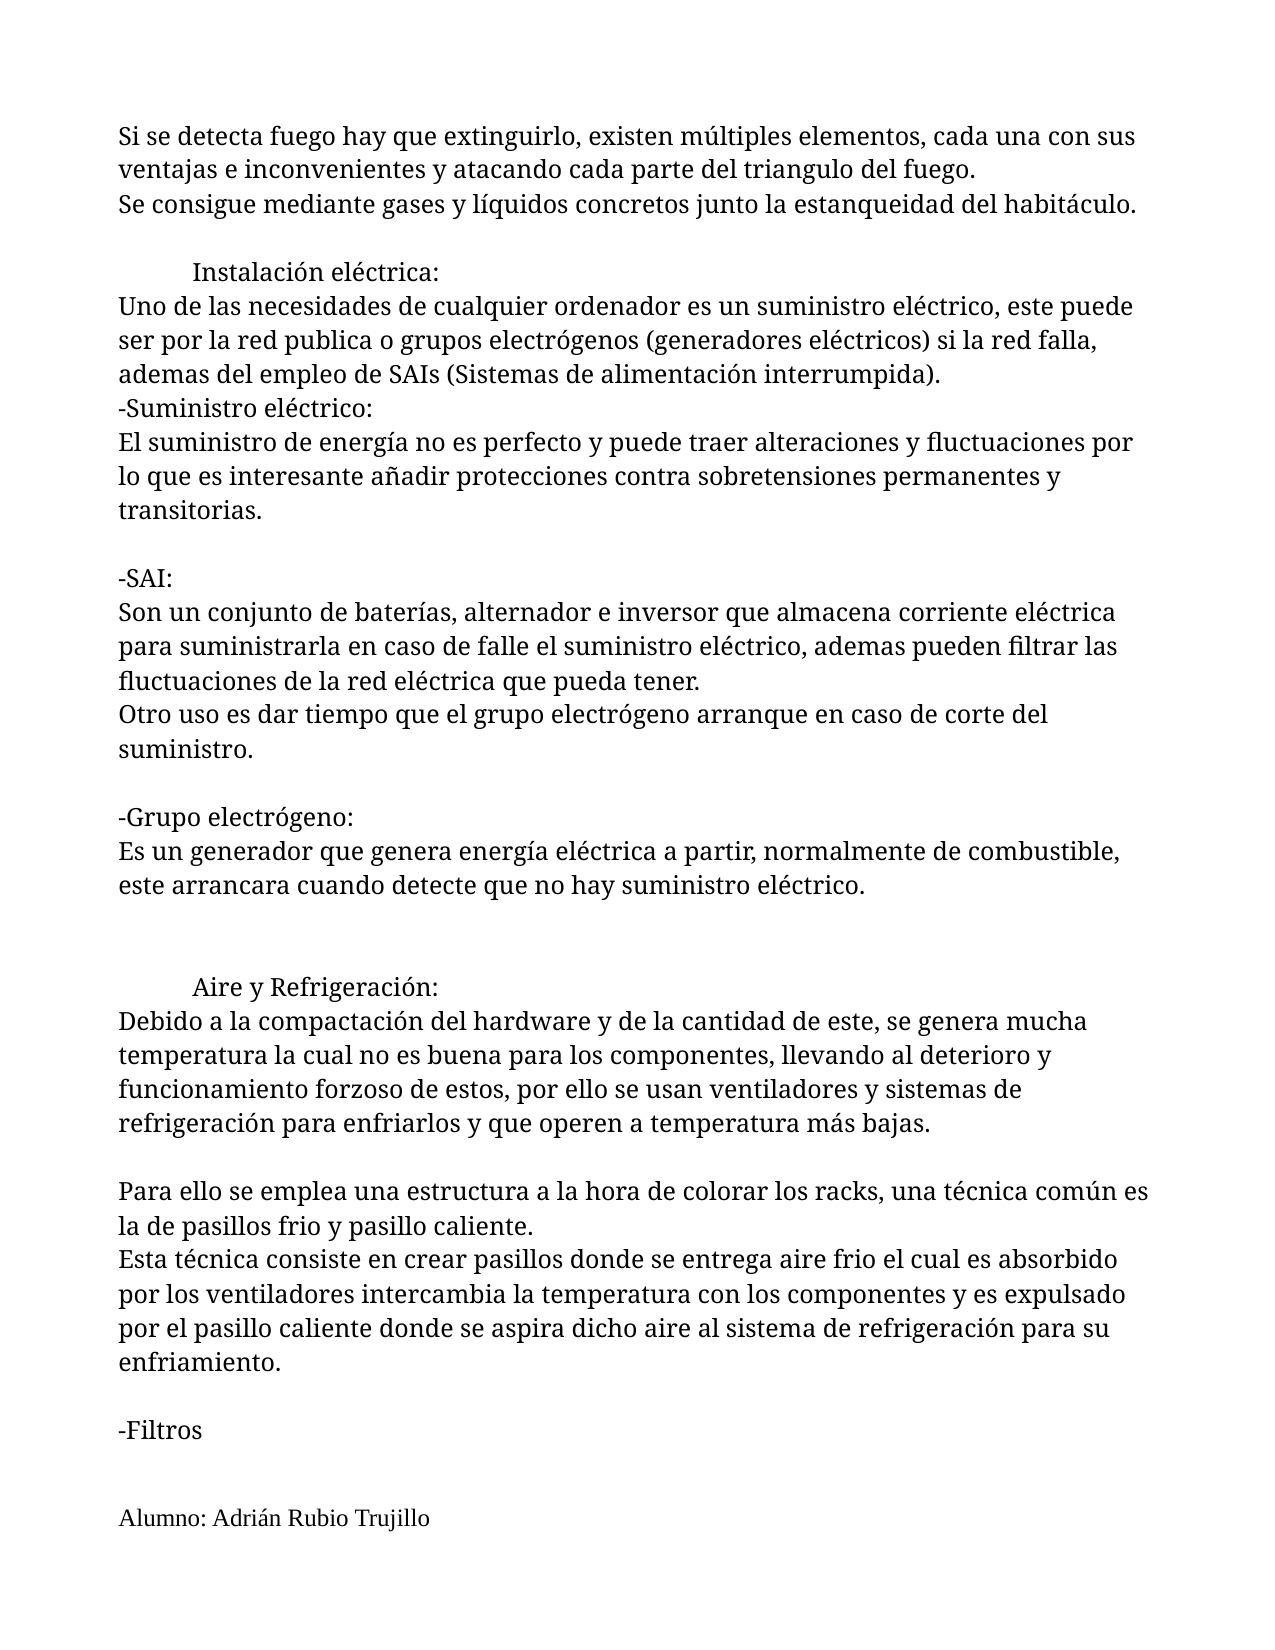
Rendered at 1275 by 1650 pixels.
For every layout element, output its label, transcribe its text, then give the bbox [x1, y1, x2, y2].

text -Filtros [118, 1412, 1157, 1447]
text Es un generador que genera energía eléctrica a partir, normalmente de combustible, este arrancara cuando detecte que no hay suministro eléctrico. [118, 833, 1157, 902]
text Instalación eléctrica: [118, 254, 1157, 288]
text -Grupo electrógeno: [118, 799, 1157, 833]
text Aire y Refrigeración: [118, 970, 1157, 1004]
text Para ello se emplea una estructura a la hora de colorar los racks, una técnica común es la de pasillos frio y pasillo caliente. [118, 1174, 1157, 1242]
text ademas del empleo de SAIs (Sistemas de alimentación interrumpida). [118, 357, 1157, 391]
text Otro uso es dar tiempo que el grupo electrógeno arranque en caso de corte del suministro. [118, 697, 1157, 765]
text Esta técnica consiste en crear pasillos donde se entrega aire frio el cual es absorbido por los ventiladores intercambia la temperatura con los componentes y es expulsado por el pasillo caliente donde se aspira dicho aire al sistema de refrigeración para su enfriamiento. [118, 1242, 1157, 1378]
text Uno de las necesidades de cualquier ordenador es un suministro eléctrico, este puede ser por la red publica o grupos electrógenos (generadores eléctricos) si la red falla, [118, 288, 1157, 357]
text Debido a la compactación del hardware y de la cantidad de este, se genera mucha temperatura la cual no es buena para los componentes, llevando al deterioro y funcionamiento forzoso de estos, por ello se usan ventiladores y sistemas de refrigeración para enfriarlos y que operen a temperatura más bajas. [118, 1004, 1157, 1140]
text Si se detecta fuego hay que extinguirlo, existen múltiples elementos, cada una con sus ventajas e inconvenientes y atacando cada parte del triangulo del fuego. [118, 118, 1157, 186]
text -Suministro eléctrico: [118, 391, 1157, 425]
text -SAI: [118, 561, 1157, 595]
text Son un conjunto de baterías, alternador e inversor que almacena corriente eléctrica para suministrarla en caso de falle el suministro eléctrico, ademas pueden filtrar las fluctuaciones de la red eléctrica que pueda tener. [118, 595, 1157, 697]
text El suministro de energía no es perfecto y puede traer alteraciones y fluctuaciones por lo que es interesante añadir protecciones contra sobretensiones permanentes y transitorias. [118, 425, 1157, 527]
text Se consigue mediante gases y líquidos concretos junto la estanqueidad del habitáculo. [118, 186, 1157, 220]
